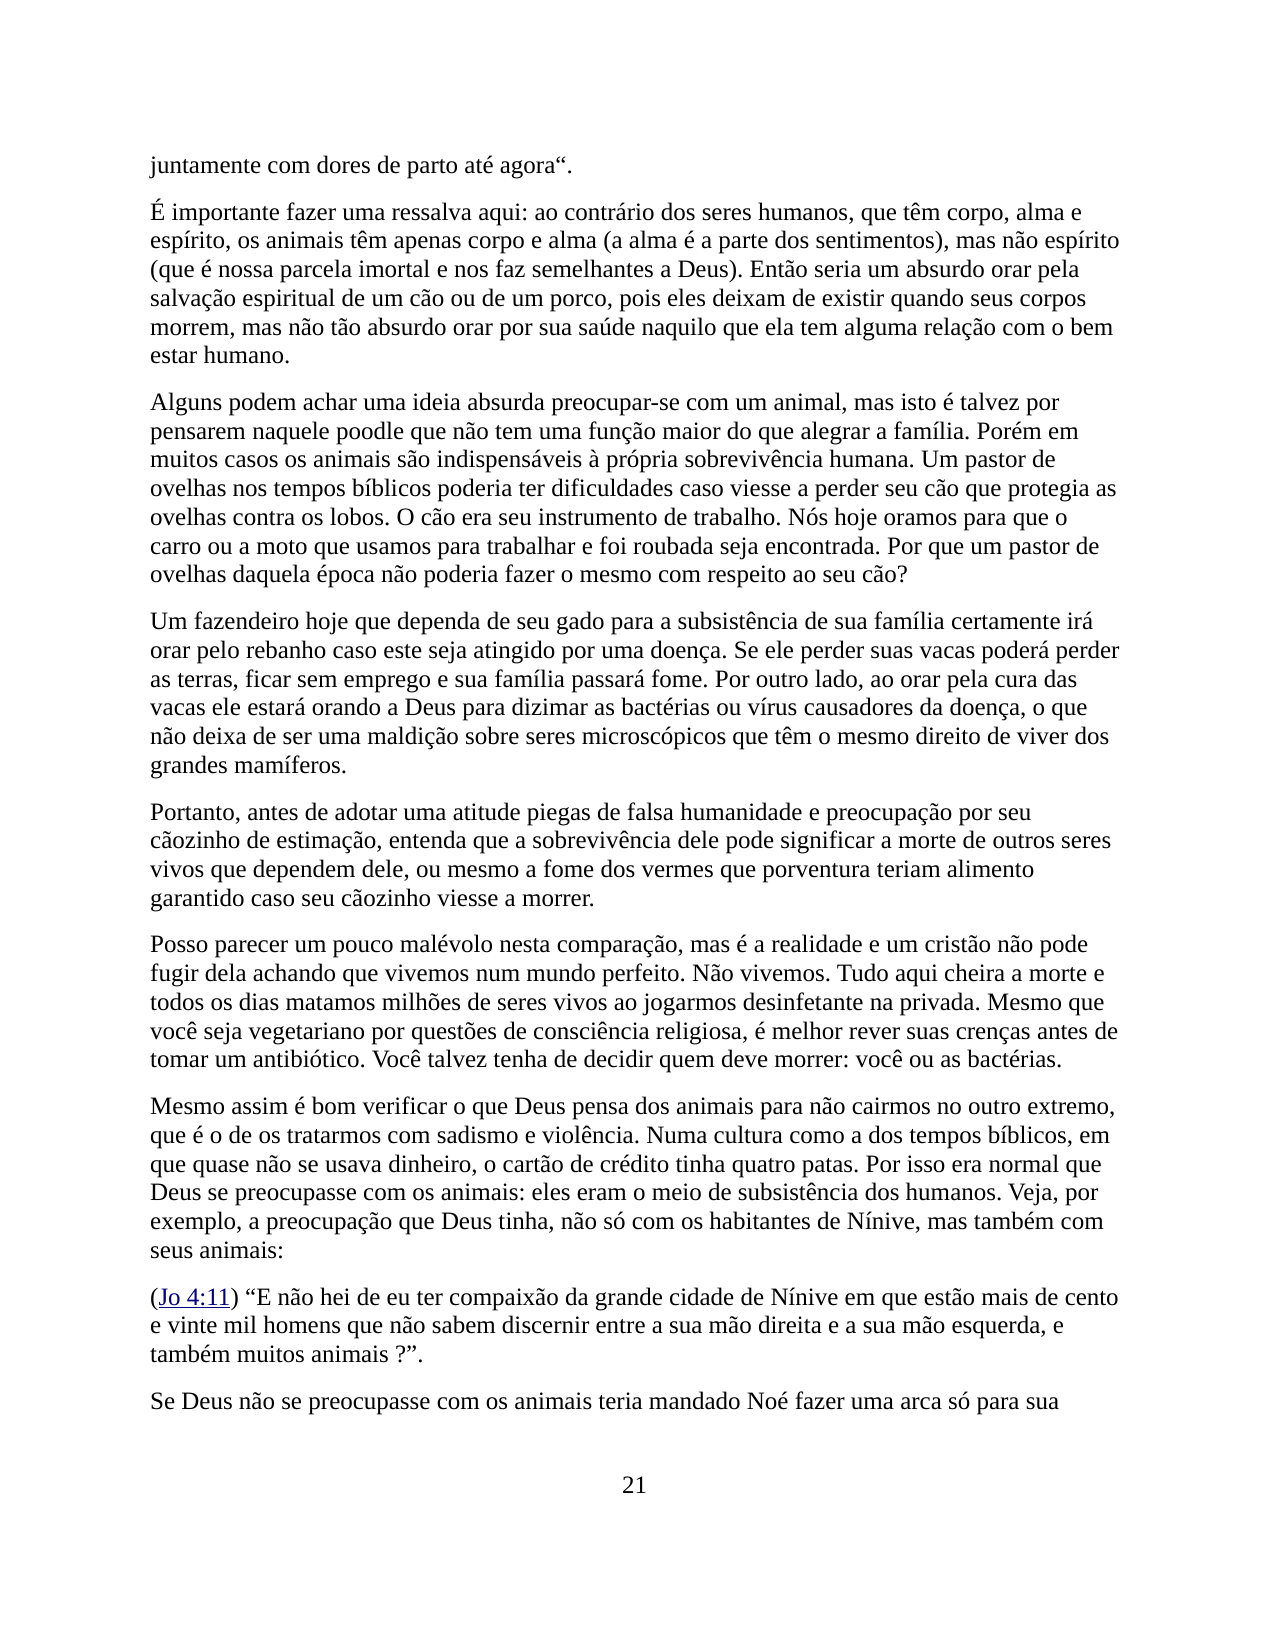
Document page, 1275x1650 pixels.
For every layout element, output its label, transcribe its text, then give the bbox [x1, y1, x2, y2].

text Alguns podem achar uma ideia absurda preocupar-se com um animal, mas isto é talvez por pensarem naquele poodle que não tem uma função maior do que alegrar a família. Porém em muitos casos os animais são indispensáveis à própria sobrevivência humana. Um pastor de ovelhas nos tempos bíblicos poderia ter dificuldades caso viesse a perder seu cão que protegia as ovelhas contra os lobos. O cão era seu instrumento de trabalho. Nós hoje oramos para que o carro ou a moto que usamos para trabalhar e foi roubada seja encontrada. Por que um pastor de ovelhas daquela época não poderia fazer o mesmo com respeito ao seu cão? [150, 387, 1125, 588]
text Um fazendeiro hoje que dependa de seu gado para a subsistência de sua família certamente irá orar pelo rebanho caso este seja atingido por uma doença. Se ele perder suas vacas poderá perder as terras, ficar sem emprego e sua família passará fome. Por outro lado, ao orar pela cura das vacas ele estará orando a Deus para dizimar as bactérias ou vírus causadores da doença, o que não deixa de ser uma maldição sobre seres microscópicos que têm o mesmo direito de viver dos grandes mamíferos. [150, 606, 1125, 779]
text juntamente com dores de parto até agora“. [150, 150, 1125, 179]
text Se Deus não se preocupasse com os animais teria mandado Noé fazer uma arca só para sua [150, 1386, 1125, 1414]
text Portanto, antes de adotar uma atitude piegas de falsa humanidade e preocupação por seu cãozinho de estimação, entenda que a sobrevivência dele pode significar a morte de outros seres vivos que dependem dele, ou mesmo a fome dos vermes que porventura teriam alimento garantido caso seu cãozinho viesse a morrer. [150, 797, 1125, 912]
text Mesmo assim é bom verificar o que Deus pensa dos animais para não cairmos no outro extremo, que é o de os tratarmos com sadismo e violência. Numa cultura como a dos tempos bíblicos, em que quase não se usava dinheiro, o cartão de crédito tinha quatro patas. Por isso era normal que Deus se preocupasse com os animais: eles eram o meio de subsistência dos humanos. Veja, por exemplo, a preocupação que Deus tinha, não só com os habitantes de Nínive, mas também com seus animais: [150, 1091, 1125, 1264]
text (Jo 4:11) “E não hei de eu ter compaixão da grande cidade de Nínive em que estão mais de cento e vinte mil homens que não sabem discernir entre a sua mão direita e a sua mão esquerda, e também muitos animais ?”. [150, 1282, 1125, 1368]
text É importante fazer uma ressalva aqui: ao contrário dos seres humanos, que têm corpo, alma e espírito, os animais têm apenas corpo e alma (a alma é a parte dos sentimentos), mas não espírito (que é nossa parcela imortal e nos faz semelhantes a Deus). Então seria um absurdo orar pela salvação espiritual de um cão ou de um porco, pois eles deixam de existir quando seus corpos morrem, mas não tão absurdo orar por sua saúde naquilo que ela tem alguma relação com o bem estar humano. [150, 197, 1125, 369]
text Posso parecer um pouco malévolo nesta comparação, mas é a realidade e um cristão não pode fugir dela achando que vivemos num mundo perfeito. Não vivemos. Tudo aqui cheira a morte e todos os dias matamos milhões de seres vivos ao jogarmos desinfetante na privada. Mesmo que você seja vegetariano por questões de consciência religiosa, é melhor rever suas crenças antes de tomar um antibiótico. Você talvez tenha de decidir quem deve morrer: você ou as bactérias. [150, 929, 1125, 1073]
